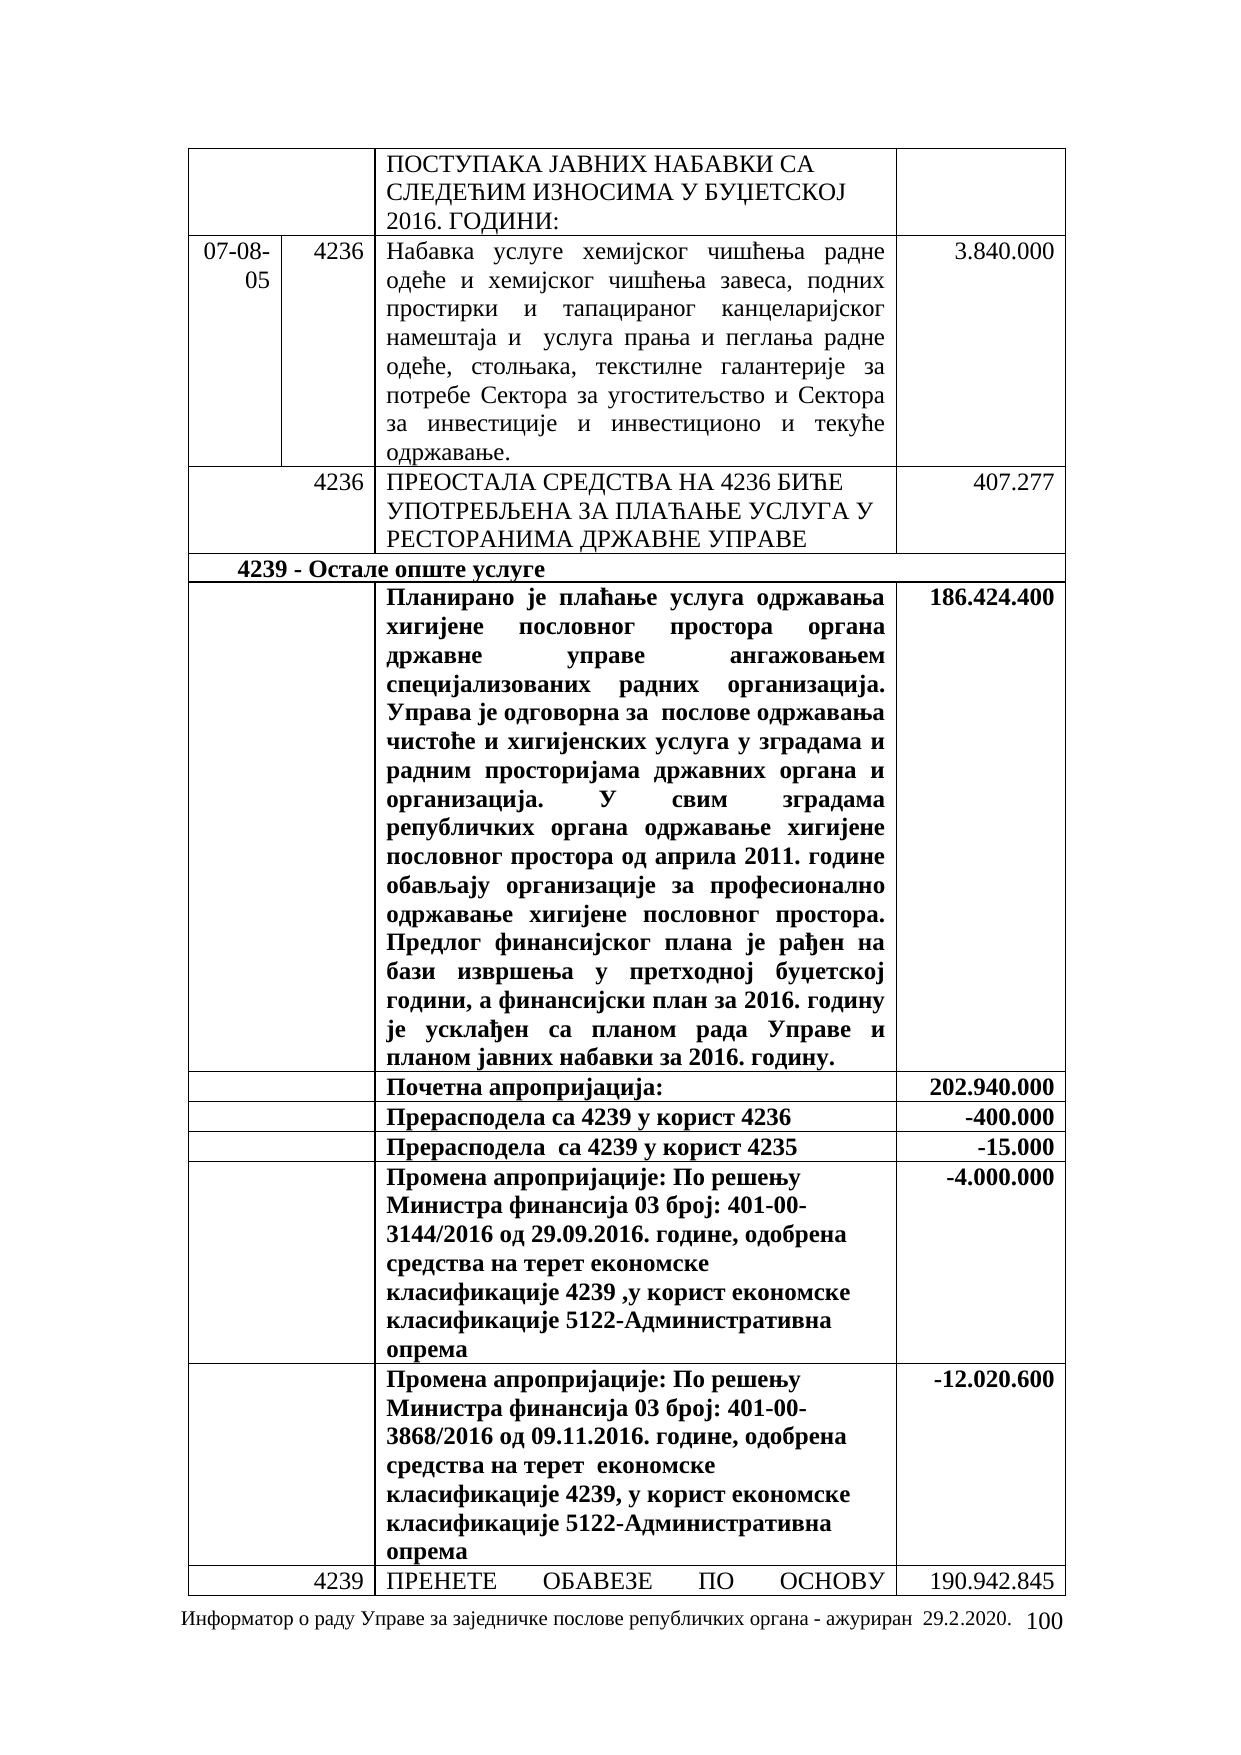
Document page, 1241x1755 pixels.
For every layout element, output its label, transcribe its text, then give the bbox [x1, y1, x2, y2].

table_cell Прерасподела са 4239 у корист 4236 [376, 1102, 896, 1131]
table_cell [189, 1364, 374, 1565]
table_cell [189, 149, 374, 235]
table_cell [189, 1162, 374, 1363]
table_cell [189, 583, 374, 1071]
table_cell Прерасподела са 4239 у корист 4235 [376, 1132, 896, 1161]
table_cell ПРЕНЕТЕ ОБАВЕЗЕ ПО ОСНОВУ [376, 1566, 896, 1595]
table_cell ПРЕОСТАЛА СРЕДСТВА НА 4236 БИЋЕ УПОТРЕБЉЕНА ЗА ПЛАЋАЊЕ УСЛУГА У РЕСТОРАНИМА ДРЖАВНЕ УПРАВЕ [376, 467, 896, 553]
table_cell 4236 [189, 467, 374, 553]
table_cell -4.000.000 [897, 1162, 1065, 1363]
table_cell 4236 [282, 236, 374, 466]
table_cell 407.277 [897, 467, 1065, 553]
table_cell 4239 [189, 1566, 374, 1595]
table_cell 4239 - Остале опште услуге [189, 554, 1065, 581]
table_cell [189, 1072, 374, 1101]
table_cell 202.940.000 [897, 1072, 1065, 1101]
table_cell -12.020.600 [897, 1364, 1065, 1565]
table_cell 07-08-05 [189, 236, 281, 466]
table_cell Набавка услуге хемијског чишћења радне одеће и хемијског чишћења завеса, подних простирки и тапацираног канцеларијског намештаја и услуга прања и пеглања радне одеће, столњака, текстилне галантерије за потребе Сектора за угоститељство и Сектора за инвестиције и инвестиционо и текуће одржавање. [376, 236, 896, 466]
table_cell 3.840.000 [897, 236, 1065, 466]
table_cell -400.000 [897, 1102, 1065, 1131]
table_cell Почетна апропријација: [376, 1072, 896, 1101]
table_cell Промена апропријације: По решењу Министра финансија 03 број: 401-00-3144/2016 од 29.09.2016. године, одобрена средства на терет економске класификације 4239 ,у корист економске класификације 5122-Административна опрема [376, 1162, 896, 1363]
table_cell ПОСТУПАКА ЈАВНИХ НАБАВКИ СА СЛЕДЕЋИМ ИЗНОСИМА У БУЏЕТСКОЈ 2016. ГОДИНИ: [376, 149, 896, 235]
table_cell 190.942.845 [897, 1566, 1065, 1595]
table_cell Планирано је плаћање услуга одржавања хигијене пословног простора органа државне управе ангажовањем специјализованих радних организација. Управа је одговорна за послове одржавања чистоће и хигијенских услуга у зградама и радним просторијама државних органа и организација. У свим зградама републичких органа одржавање хигијене пословног простора од априла 2011. године обављају организације за професионално одржавање хигијене пословног простора. Предлог финансијског плана је рађен на бази извршења у претходној буџетској години, а финансијски план за 2016. годину је усклађен са планом рада Управе и планом јавних набавки за 2016. годину. [376, 583, 896, 1071]
table_cell Промена апропријације: По решењу Министра финансија 03 број: 401-00-3868/2016 од 09.11.2016. године, одобрена средства на терет економске класификације 4239, у корист економске класификације 5122-Административна опрема [376, 1364, 896, 1565]
table_cell [189, 1132, 374, 1161]
table_cell [189, 1102, 374, 1131]
table_cell 186.424.400 [897, 583, 1065, 1071]
table_cell -15.000 [897, 1132, 1065, 1161]
table_cell [897, 149, 1065, 235]
